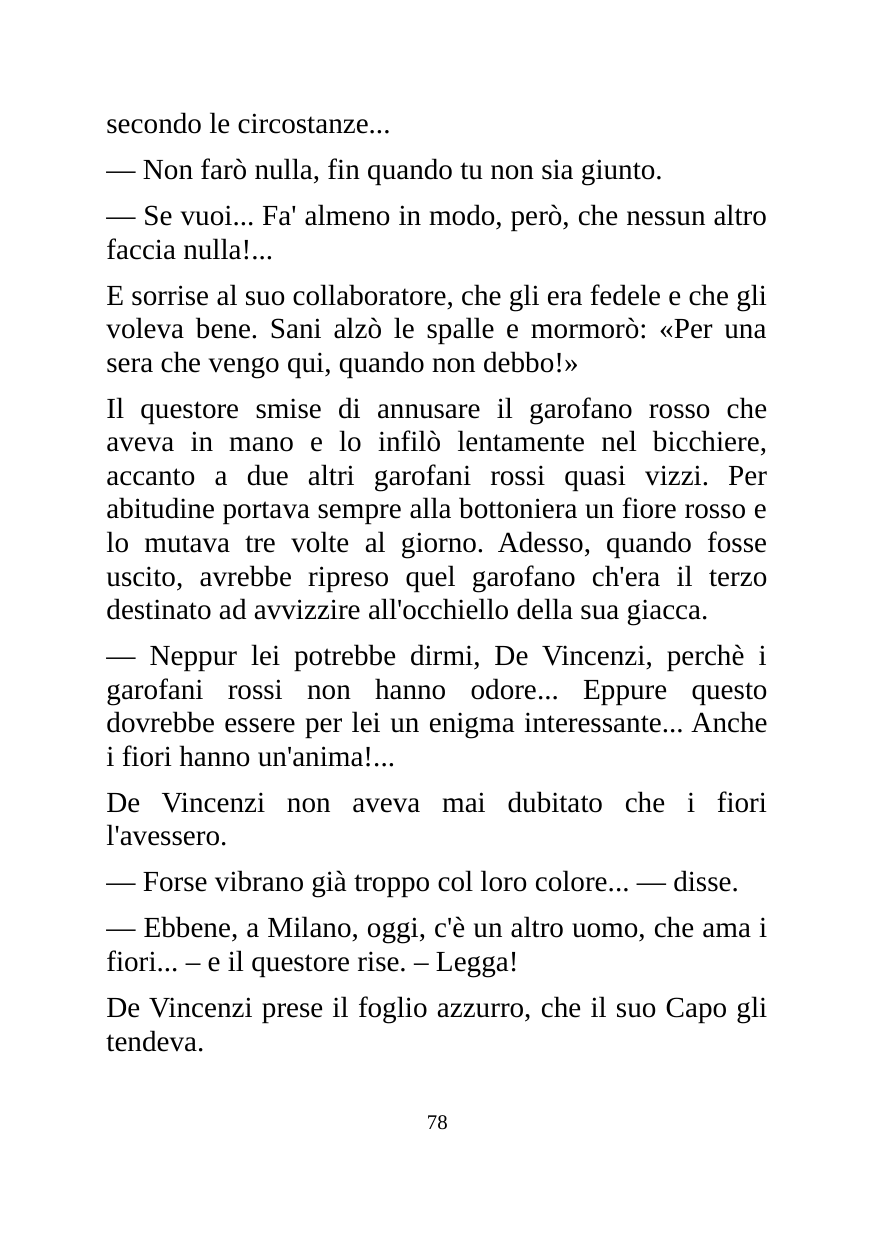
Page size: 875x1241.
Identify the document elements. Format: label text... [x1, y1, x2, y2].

text De Vincenzi non aveva mai dubitato che i fiori l'avessero. [106, 785, 768, 852]
text secondo le circostanze... [106, 106, 768, 140]
text — Non farò nulla, fin quando tu non sia giunto. [106, 152, 768, 186]
text — Forse vibrano già troppo col loro colore... — disse. [106, 864, 768, 898]
text E sorrise al suo collaboratore, che gli era fedele e che gli voleva bene. Sani alzò le spalle e mormorò: «Per una sera che vengo qui, quando non debbo!» [106, 278, 768, 378]
text — Ebbene, a Milano, oggi, c'è un altro uomo, che ama i fiori... – e il questore rise. – Legga! [106, 911, 768, 978]
text Il questore smise di annusare il garofano rosso che aveva in mano e lo infilò lentamente nel bicchiere, accanto a due altri garofani rossi quasi vizzi. Per abitudine portava sempre alla bottoniera un fiore rosso e lo mutava tre volte al giorno. Adesso, quando fosse uscito, avrebbe ripreso quel garofano ch'era il terzo destinato ad avvizzire all'occhiello della sua giacca. [106, 391, 768, 626]
text De Vincenzi prese il foglio azzurro, che il suo Capo gli tendeva. [106, 990, 768, 1057]
text — Se vuoi... Fa' almeno in modo, però, che nessun altro faccia nulla!... [106, 198, 768, 265]
text — Neppur lei potrebbe dirmi, De Vincenzi, perchè i garofani rossi non hanno odore... Eppure questo dovrebbe essere per lei un enigma interessante... Anche i fiori hanno un'anima!... [106, 638, 768, 772]
